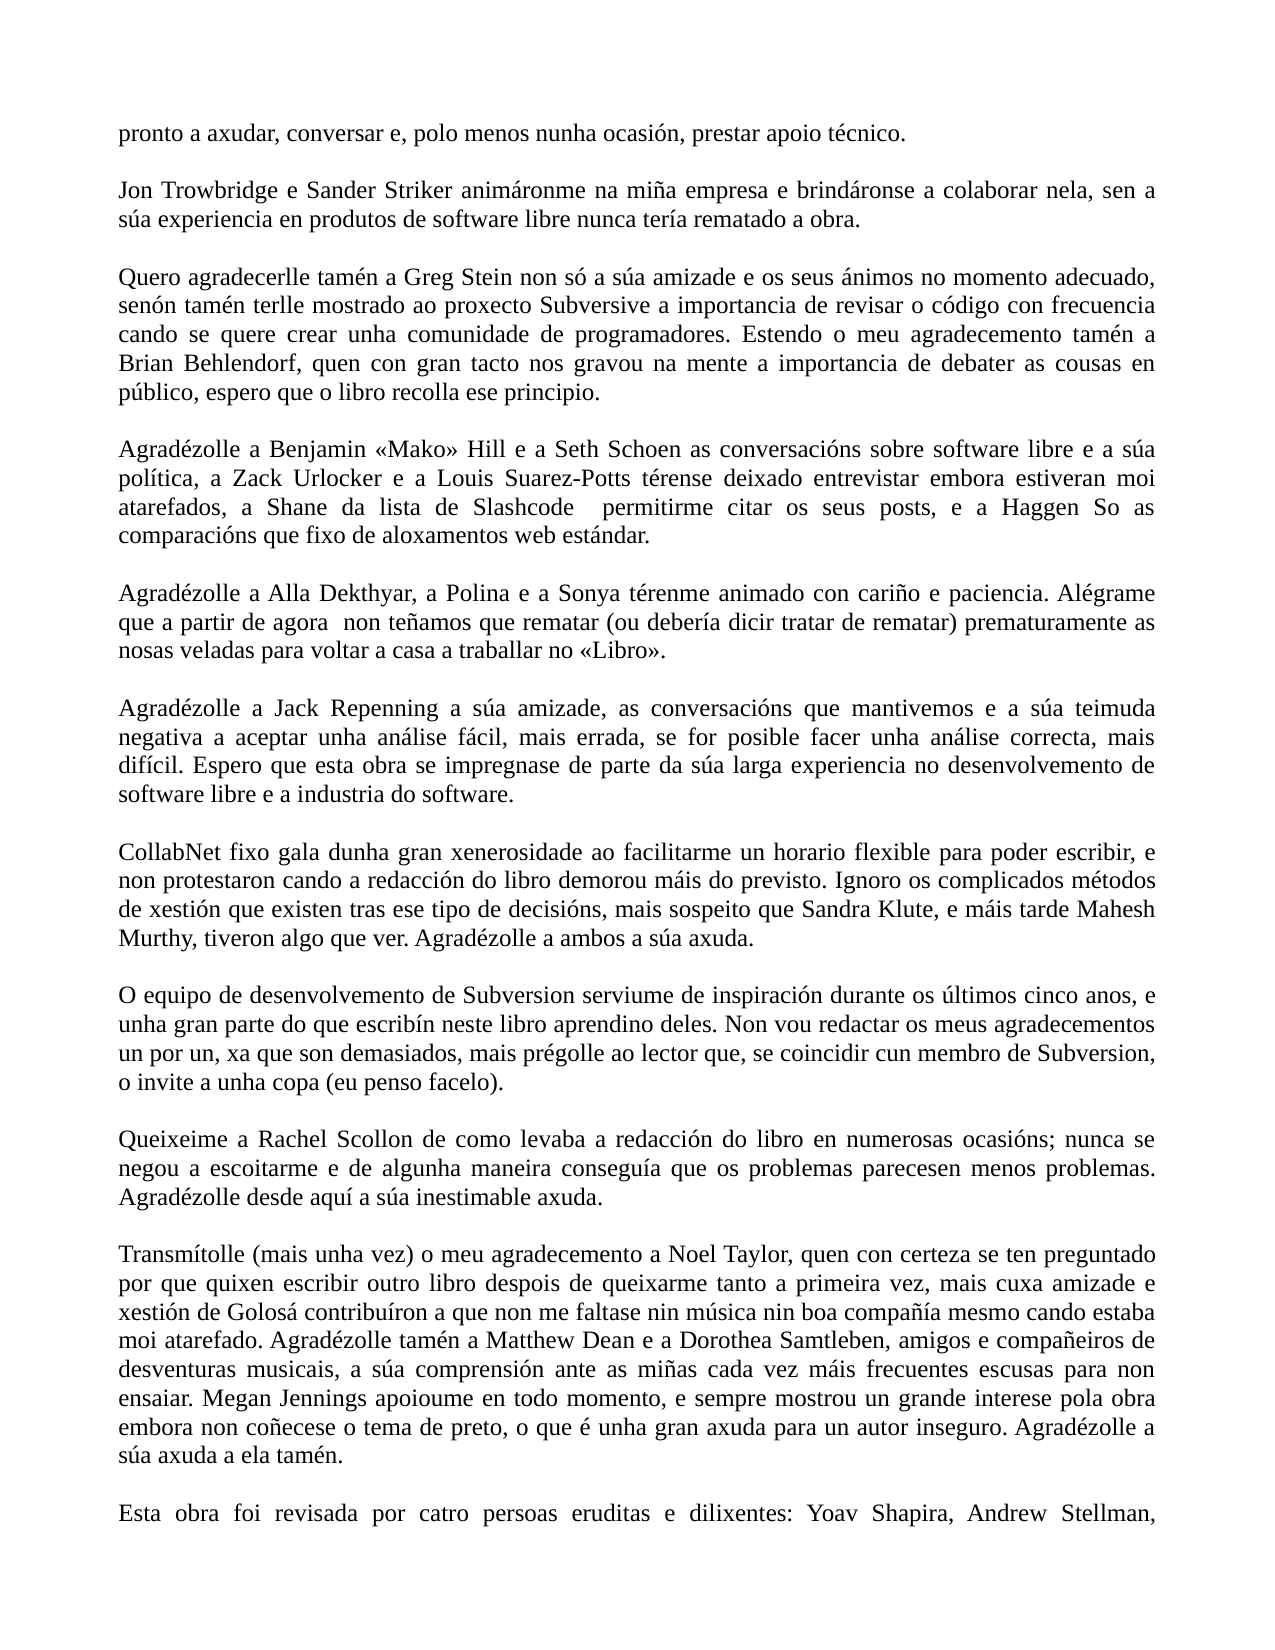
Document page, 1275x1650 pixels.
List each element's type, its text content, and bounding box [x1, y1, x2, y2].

text Agradézolle a Jack Repenning a súa amizade, as conversacións que mantivemos e a súa teimuda negativa a aceptar unha análise fácil, mais errada, se for posible facer unha análise correcta, mais difícil. Espero que esta obra se impregnase de parte da súa larga experiencia no desenvolvemento de software libre e a industria do software. [118, 693, 1157, 808]
text Esta obra foi revisada por catro persoas eruditas e dilixentes: Yoav Shapira, Andrew Stellman, [118, 1498, 1157, 1527]
text CollabNet fixo gala dunha gran xenerosidade ao facilitarme un horario flexible para poder escribir, e non protestaron cando a redacción do libro demorou máis do previsto. Ignoro os complicados métodos de xestión que existen tras ese tipo de decisións, mais sospeito que Sandra Klute, e máis tarde Mahesh Murthy, tiveron algo que ver. Agradézolle a ambos a súa axuda. [118, 837, 1157, 952]
text pronto a axudar, conversar e, polo menos nunha ocasión, prestar apoio técnico. [118, 118, 1157, 147]
text Queixeime a Rachel Scollon de como levaba a redacción do libro en numerosas ocasións; nunca se negou a escoitarme e de algunha maneira conseguía que os problemas parecesen menos problemas. Agradézolle desde aquí a súa inestimable axuda. [118, 1124, 1157, 1211]
text Transmítolle (mais unha vez) o meu agradecemento a Noel Taylor, quen con certeza se ten preguntado por que quixen escribir outro libro despois de queixarme tanto a primeira vez, mais cuxa amizade e xestión de Golosá contribuíron a que non me faltase nin música nin boa compañía mesmo cando estaba moi atarefado. Agradézolle tamén a Matthew Dean e a Dorothea Samtleben, amigos e compañeiros de desventuras musicais, a súa comprensión ante as miñas cada vez máis frecuentes escusas para non ensaiar. Megan Jennings apoioume en todo momento, e sempre mostrou un grande interese pola obra embora non coñecese o tema de preto, o que é unha gran axuda para un autor inseguro. Agradézolle a súa axuda a ela tamén. [118, 1239, 1157, 1469]
text O equipo de desenvolvemento de Subversion serviume de inspiración durante os últimos cinco anos, e unha gran parte do que escribín neste libro aprendino deles. Non vou redactar os meus agradecementos un por un, xa que son demasiados, mais prégolle ao lector que, se coincidir cun membro de Subversion, o invite a unha copa (eu penso facelo). [118, 981, 1157, 1096]
text Jon Trowbridge e Sander Striker animáronme na miña empresa e brindáronse a colaborar nela, sen a súa experiencia en produtos de software libre nunca tería rematado a obra. [118, 176, 1157, 233]
text Agradézolle a Alla Dekthyar, a Polina e a Sonya térenme animado con cariño e paciencia. Alégrame que a partir de agora non teñamos que rematar (ou debería dicir tratar de rematar) prematuramente as nosas veladas para voltar a casa a traballar no «Libro». [118, 578, 1157, 664]
text Quero agradecerlle tamén a Greg Stein non só a súa amizade e os seus ánimos no momento adecuado, senón tamén terlle mostrado ao proxecto Subversive a importancia de revisar o código con frecuencia cando se quere crear unha comunidade de programadores. Estendo o meu agradecemento tamén a Brian Behlendorf, quen con gran tacto nos gravou na mente a importancia de debater as cousas en público, espero que o libro recolla ese principio. [118, 262, 1157, 406]
text Agradézolle a Benjamin «Mako» Hill e a Seth Schoen as conversacións sobre software libre e a súa política, a Zack Urlocker e a Louis Suarez-Potts térense deixado entrevistar embora estiveran moi atarefados, a Shane da lista de Slashcode permitirme citar os seus posts, e a Haggen So as comparacións que fixo de aloxamentos web estándar. [118, 434, 1157, 549]
